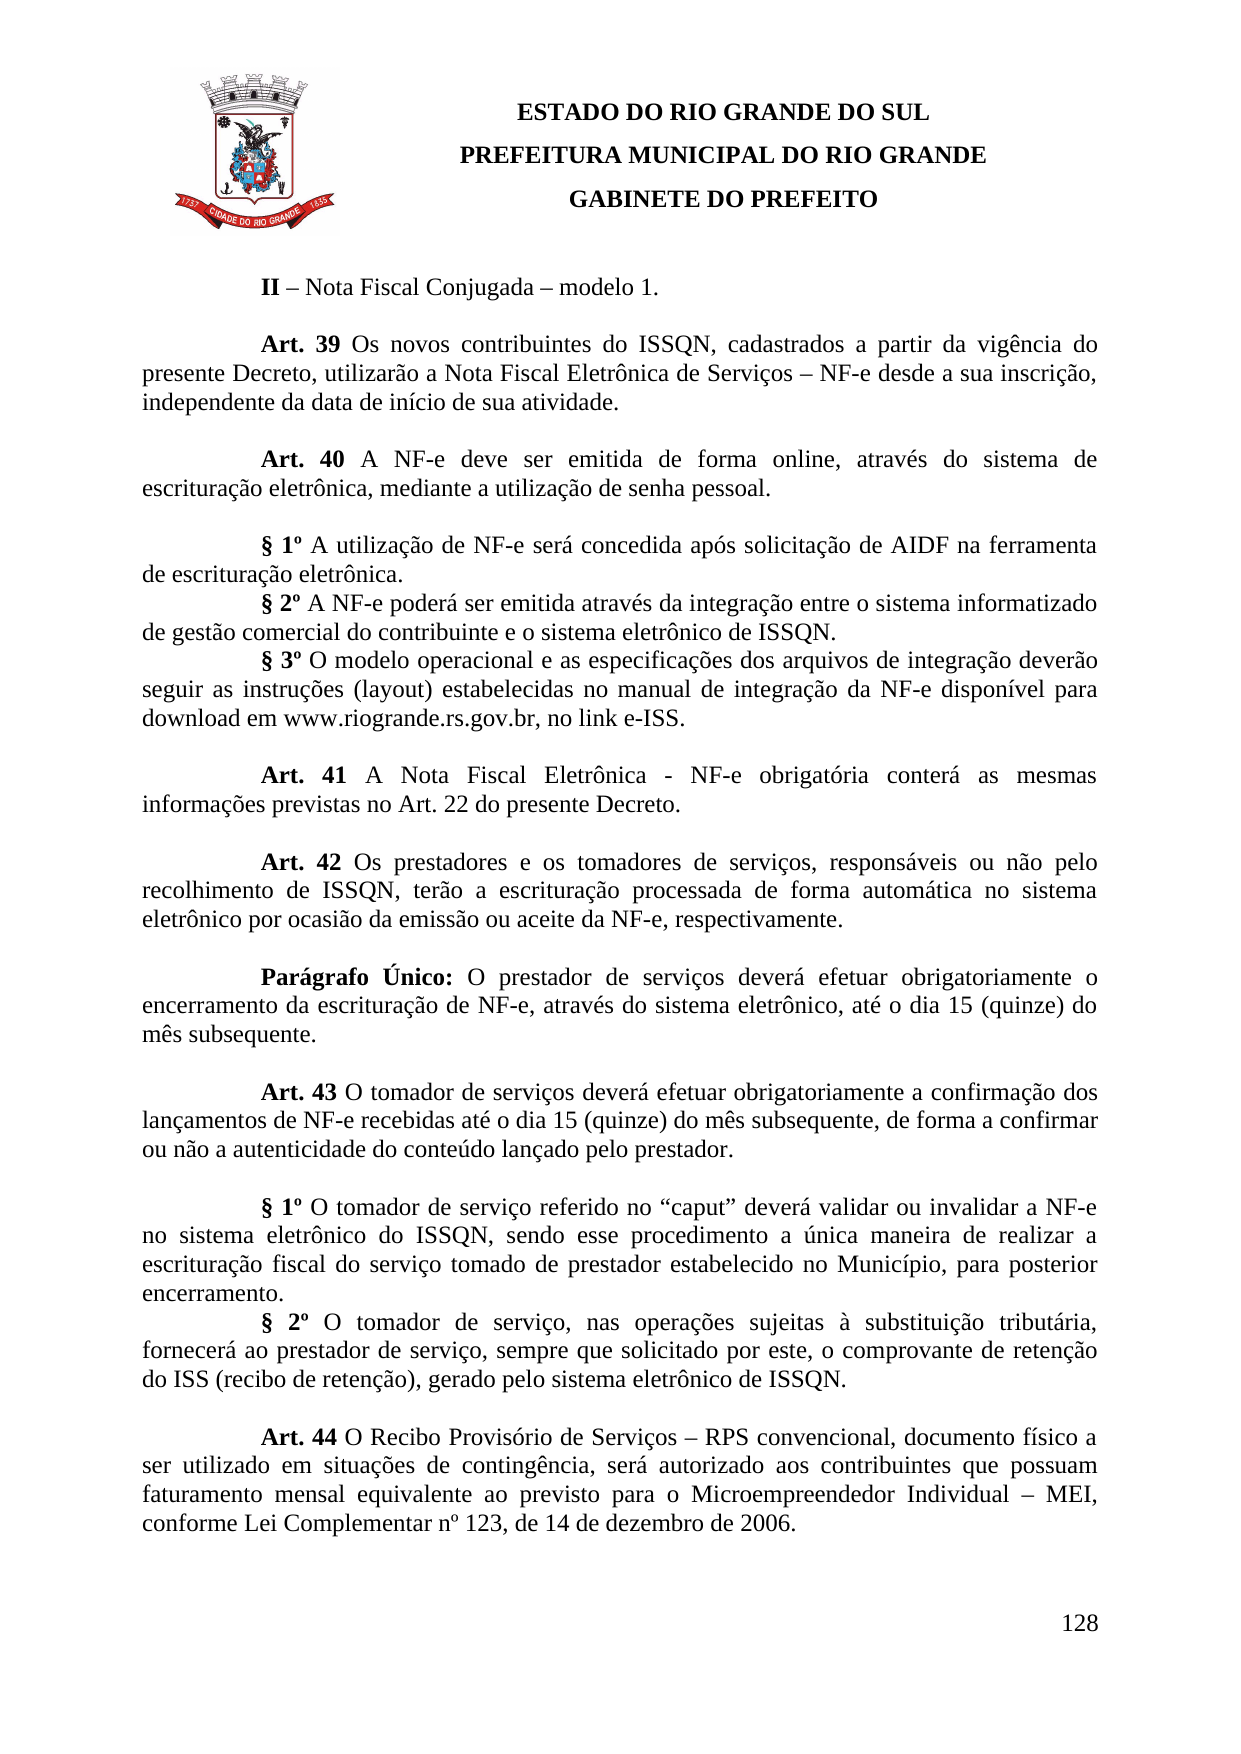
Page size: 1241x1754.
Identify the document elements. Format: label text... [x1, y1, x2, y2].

text Art. 44 O Recibo Provisório de Serviços – RPS convencional, documento físico a ser utilizado em situações de contingência, será autorizado aos contribuintes que possuam faturamento mensal equivalente ao previsto para o Microempreendedor Individual – MEI, conforme Lei Complementar nº 123, de 14 de dezembro de 2006. [142, 1422, 1098, 1537]
text § 2º O tomador de serviço, nas operações sujeitas à substituição tributária, fornecerá ao prestador de serviço, sempre que solicitado por este, o comprovante de retenção do ISS (recibo de retenção), gerado pelo sistema eletrônico de ISSQN. [142, 1307, 1098, 1393]
text § 1º A utilização de NF-e será concedida após solicitação de AIDF na ferramenta de escrituração eletrônica. [142, 530, 1098, 588]
picture [169, 67, 340, 236]
text Art. 40 A NF-e deve ser emitida de forma online, através do sistema de escrituração eletrônica, mediante a utilização de senha pessoal. [142, 444, 1098, 502]
text § 1º O tomador de serviço referido no “caput” deverá validar ou invalidar a NF-e no sistema eletrônico do ISSQN, sendo esse procedimento a única maneira de realizar a escrituração fiscal do serviço tomado de prestador estabelecido no Município, para posterior encerramento. [142, 1192, 1098, 1307]
text § 3º O modelo operacional e as especificações dos arquivos de integração deverão seguir as instruções (layout) estabelecidas no manual de integração da NF-e disponível para download em www.riogrande.rs.gov.br, no link e-ISS. [142, 645, 1098, 732]
text Parágrafo Único: O prestador de serviços deverá efetuar obrigatoriamente o encerramento da escrituração de NF-e, através do sistema eletrônico, até o dia 15 (quinze) do mês subsequente. [142, 962, 1098, 1048]
text Art. 43 O tomador de serviços deverá efetuar obrigatoriamente a confirmação dos lançamentos de NF-e recebidas até o dia 15 (quinze) do mês subsequente, de forma a confirmar ou não a autenticidade do conteúdo lançado pelo prestador. [142, 1077, 1098, 1163]
text Art. 42 Os prestadores e os tomadores de serviços, responsáveis ou não pelo recolhimento de ISSQN, terão a escrituração processada de forma automática no sistema eletrônico por ocasião da emissão ou aceite da NF-e, respectivamente. [142, 847, 1098, 933]
text § 2º A NF-e poderá ser emitida através da integração entre o sistema informatizado de gestão comercial do contribuinte e o sistema eletrônico de ISSQN. [142, 588, 1098, 645]
text II – Nota Fiscal Conjugada – modelo 1. [142, 272, 1098, 300]
text Art. 41 A Nota Fiscal Eletrônica - NF-e obrigatória conterá as mesmas informações previstas no Art. 22 do presente Decreto. [142, 760, 1098, 818]
text Art. 39 Os novos contribuintes do ISSQN, cadastrados a partir da vigência do presente Decreto, utilizarão a Nota Fiscal Eletrônica de Serviços – NF-e desde a sua inscrição, independente da data de início de sua atividade. [142, 329, 1098, 415]
